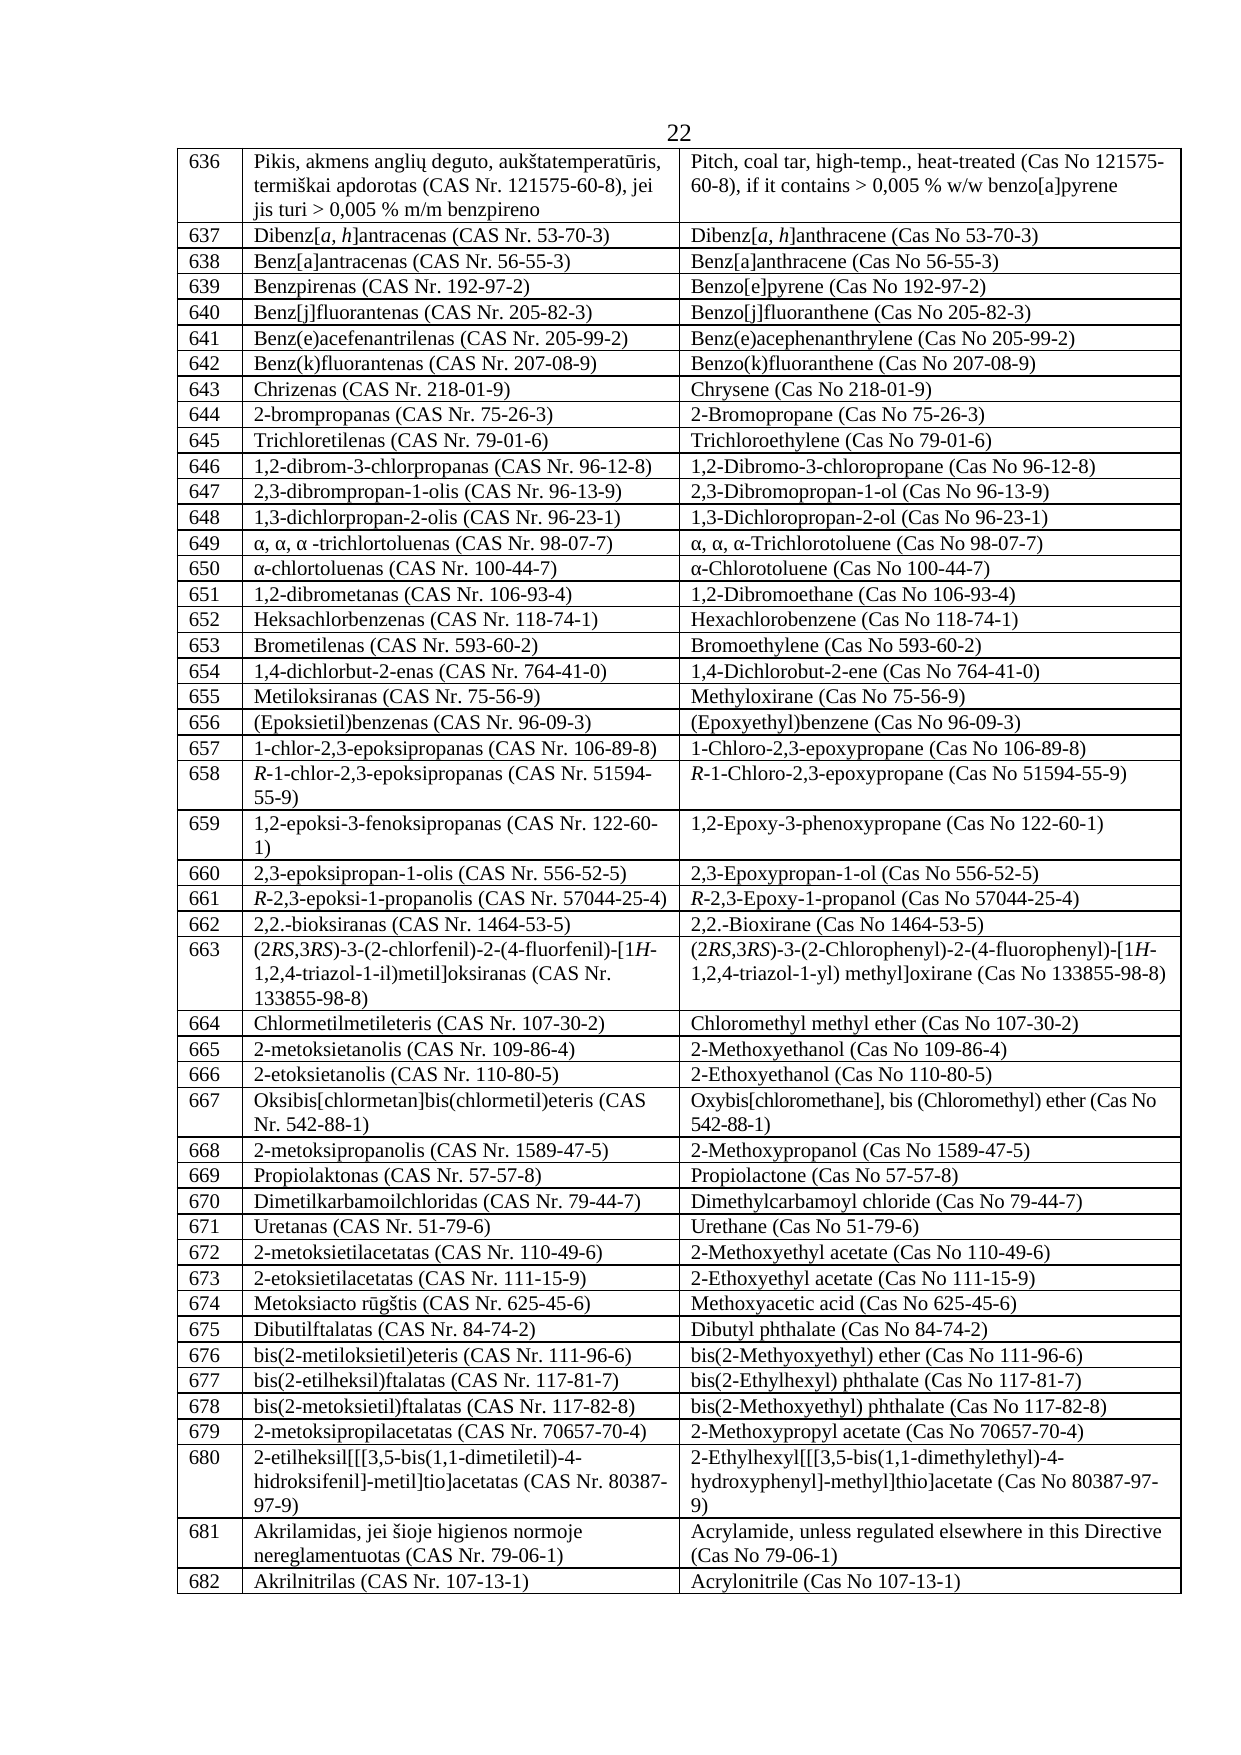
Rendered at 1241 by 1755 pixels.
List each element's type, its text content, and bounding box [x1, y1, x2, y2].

table_cell (Epoxyethyl)benzene (Cas No 96-09-3) [680, 710, 1180, 734]
table_cell α-chlortoluenas (CAS Nr. 100-44-7) [243, 556, 679, 580]
table_cell 664 [178, 1011, 242, 1035]
table_cell 636 [178, 149, 242, 221]
table_cell Acrylamide, unless regulated elsewhere in this Directive (Cas No 79-06-1) [680, 1519, 1180, 1567]
table_cell 680 [178, 1445, 242, 1517]
table_cell 655 [178, 684, 242, 708]
table_cell 666 [178, 1062, 242, 1086]
table_cell 2,3-Dibromopropan-1-ol (Cas No 96-13-9) [680, 479, 1180, 503]
table_cell Dimetilkarbamoilchloridas (CAS Nr. 79-44-7) [243, 1189, 679, 1213]
table_cell bis(2-metoksietil)ftalatas (CAS Nr. 117-82-8) [243, 1394, 679, 1418]
table_cell (2RS,3RS)-3-(2-chlorfenil)-2-(4-fluorfenil)-[1H-1,2,4-triazol-1-il)metil]oksiranas (CAS Nr. 133855-98-8) [243, 937, 679, 1009]
table_cell 646 [178, 454, 242, 478]
table_cell Oksibis[chlormetan]bis(chlormetil)eteris (CAS Nr. 542-88-1) [243, 1088, 679, 1136]
table_cell 2,3-dibrompropan-1-olis (CAS Nr. 96-13-9) [243, 479, 679, 503]
table_cell Chrizenas (CAS Nr. 218-01-9) [243, 377, 679, 401]
table_cell 1-chlor-2,3-epoksipropanas (CAS Nr. 106-89-8) [243, 736, 679, 759]
table_cell Chloromethyl methyl ether (Cas No 107-30-2) [680, 1011, 1180, 1035]
table_cell Propiolactone (Cas No 57-57-8) [680, 1163, 1180, 1187]
table_cell Bromoethylene (Cas No 593-60-2) [680, 633, 1180, 657]
table_cell Oxybis[chloromethane], bis (Chloromethyl) ether (Cas No 542-88-1) [680, 1088, 1180, 1136]
table_cell Urethane (Cas No 51-79-6) [680, 1215, 1180, 1238]
table_cell 650 [178, 556, 242, 580]
table_cell α, α, α-Trichlorotoluene (Cas No 98-07-7) [680, 531, 1180, 554]
table_cell (Epoksietil)benzenas (CAS Nr. 96-09-3) [243, 710, 679, 734]
table_cell Benzo(k)fluoranthene (Cas No 207-08-9) [680, 351, 1180, 375]
table_cell 649 [178, 531, 242, 554]
table_cell 672 [178, 1240, 242, 1264]
table_cell R-1-Chloro-2,3-epoxypropane (Cas No 51594-55-9) [680, 761, 1180, 809]
table_cell 668 [178, 1138, 242, 1162]
table_cell bis(2-Ethylhexyl) phthalate (Cas No 117-81-7) [680, 1368, 1180, 1392]
table_cell 647 [178, 479, 242, 503]
table_cell 2-etoksietilacetatas (CAS Nr. 111-15-9) [243, 1266, 679, 1290]
table_cell 677 [178, 1368, 242, 1392]
table_cell Hexachlorobenzene (Cas No 118-74-1) [680, 607, 1180, 631]
table_cell 640 [178, 300, 242, 324]
table_cell 644 [178, 402, 242, 426]
table_cell 682 [178, 1569, 242, 1593]
table_cell 1-Chloro-2,3-epoxypropane (Cas No 106-89-8) [680, 736, 1180, 759]
table_cell 2-Ethoxyethanol (Cas No 110-80-5) [680, 1062, 1180, 1086]
table_cell 1,2-dibrom-3-chlorpropanas (CAS Nr. 96-12-8) [243, 454, 679, 478]
table_cell Dibenz[a, h]antracenas (CAS Nr. 53-70-3) [243, 223, 679, 247]
table_cell Chlormetilmetileteris (CAS Nr. 107-30-2) [243, 1011, 679, 1035]
table_cell Metiloksiranas (CAS Nr. 75-56-9) [243, 684, 679, 708]
table_cell 659 [178, 811, 242, 859]
table_cell Heksachlorbenzenas (CAS Nr. 118-74-1) [243, 607, 679, 631]
table_cell Uretanas (CAS Nr. 51-79-6) [243, 1215, 679, 1238]
table_cell 2-brompropanas (CAS Nr. 75-26-3) [243, 402, 679, 426]
table_cell 671 [178, 1215, 242, 1238]
table_cell 1,4-Dichlorobut-2-ene (Cas No 764-41-0) [680, 659, 1180, 683]
table_cell 652 [178, 607, 242, 631]
table_cell 2-Bromopropane (Cas No 75-26-3) [680, 402, 1180, 426]
table_cell Benz[a]antracenas (CAS Nr. 56-55-3) [243, 249, 679, 273]
table_cell 642 [178, 351, 242, 375]
table_cell Trichloretilenas (CAS Nr. 79-01-6) [243, 428, 679, 452]
table_cell 2-Ethoxyethyl acetate (Cas No 111-15-9) [680, 1266, 1180, 1290]
table_cell Pitch, coal tar, high-temp., heat-treated (Cas No 121575-60-8), if it contains > 0,005 % w/w benzo[a]pyrene [680, 149, 1180, 221]
table_cell 1,2-dibrometanas (CAS Nr. 106-93-4) [243, 582, 679, 606]
table_cell 2-etilheksil[[[3,5-bis(1,1-dimetiletil)-4-hidroksifenil]-metil]tio]acetatas (CAS Nr. 80387-97-9) [243, 1445, 679, 1517]
table_cell 673 [178, 1266, 242, 1290]
table_cell 2-Methoxypropyl acetate (Cas No 70657-70-4) [680, 1420, 1180, 1443]
table_cell 676 [178, 1343, 242, 1367]
table_cell 653 [178, 633, 242, 657]
table_cell Dimethylcarbamoyl chloride (Cas No 79-44-7) [680, 1189, 1180, 1213]
table_cell bis(2-Methyoxyethyl) ether (Cas No 111-96-6) [680, 1343, 1180, 1367]
table_cell 2-metoksipropanolis (CAS Nr. 1589-47-5) [243, 1138, 679, 1162]
table_cell 675 [178, 1317, 242, 1341]
table_cell 1,4-dichlorbut-2-enas (CAS Nr. 764-41-0) [243, 659, 679, 683]
table_cell α-Chlorotoluene (Cas No 100-44-7) [680, 556, 1180, 580]
table_cell Benzpirenas (CAS Nr. 192-97-2) [243, 274, 679, 298]
table_cell 681 [178, 1519, 242, 1567]
table_cell 639 [178, 274, 242, 298]
table_cell 2,2.-Bioxirane (Cas No 1464-53-5) [680, 912, 1180, 936]
table_cell 2-Ethylhexyl[[[3,5-bis(1,1-dimethylethyl)-4-hydroxyphenyl]-methyl]thio]acetate (Cas No 80387-97-9) [680, 1445, 1180, 1517]
table_cell 1,2-Dibromo-3-chloropropane (Cas No 96-12-8) [680, 454, 1180, 478]
table_cell R-2,3-Epoxy-1-propanol (Cas No 57044-25-4) [680, 886, 1180, 910]
table_cell 2-Methoxyethanol (Cas No 109-86-4) [680, 1037, 1180, 1061]
table_cell 2-etoksietanolis (CAS Nr. 110-80-5) [243, 1062, 679, 1086]
table_cell 661 [178, 886, 242, 910]
table_cell α, α, α -trichlortoluenas (CAS Nr. 98-07-7) [243, 531, 679, 554]
table_cell 2,2.-bioksiranas (CAS Nr. 1464-53-5) [243, 912, 679, 936]
table_cell 1,3-Dichloropropan-2-ol (Cas No 96-23-1) [680, 505, 1180, 529]
table_cell Dibutyl phthalate (Cas No 84-74-2) [680, 1317, 1180, 1341]
table_cell Pikis, akmens anglių deguto, aukštatemperatūris, termiškai apdorotas (CAS Nr. 121575-60-8), jei jis turi > 0,005 % m/m benzpireno [243, 149, 679, 221]
table_cell 643 [178, 377, 242, 401]
table_cell Akrilamidas, jei šioje higienos normoje nereglamentuotas (CAS Nr. 79-06-1) [243, 1519, 679, 1567]
table_cell 665 [178, 1037, 242, 1061]
table_cell 679 [178, 1420, 242, 1443]
table_cell (2RS,3RS)-3-(2-Chlorophenyl)-2-(4-fluorophenyl)-[1H-1,2,4-triazol-1-yl) methyl]oxirane (Cas No 133855-98-8) [680, 937, 1180, 1009]
table_cell Brometilenas (CAS Nr. 593-60-2) [243, 633, 679, 657]
table_cell R-1-chlor-2,3-epoksipropanas (CAS Nr. 51594-55-9) [243, 761, 679, 809]
table_cell Dibenz[a, h]anthracene (Cas No 53-70-3) [680, 223, 1180, 247]
table_cell bis(2-etilheksil)ftalatas (CAS Nr. 117-81-7) [243, 1368, 679, 1392]
table_cell 2-Methoxyethyl acetate (Cas No 110-49-6) [680, 1240, 1180, 1264]
table_cell 678 [178, 1394, 242, 1418]
table_cell 1,2-Epoxy-3-phenoxypropane (Cas No 122-60-1) [680, 811, 1180, 859]
table_cell 1,3-dichlorpropan-2-olis (CAS Nr. 96-23-1) [243, 505, 679, 529]
table_cell Acrylonitrile (Cas No 107-13-1) [680, 1569, 1180, 1593]
table_cell Methyloxirane (Cas No 75-56-9) [680, 684, 1180, 708]
table_cell 662 [178, 912, 242, 936]
table_cell 2-metoksipropilacetatas (CAS Nr. 70657-70-4) [243, 1420, 679, 1443]
table_cell 1,2-epoksi-3-fenoksipropanas (CAS Nr. 122-60-1) [243, 811, 679, 859]
table_cell 663 [178, 937, 242, 1009]
table_cell 657 [178, 736, 242, 759]
table_cell 645 [178, 428, 242, 452]
table_cell 2,3-Epoxypropan-1-ol (Cas No 556-52-5) [680, 861, 1180, 884]
table_cell 651 [178, 582, 242, 606]
table_cell Methoxyacetic acid (Cas No 625-45-6) [680, 1291, 1180, 1315]
table_cell bis(2-metiloksietil)eteris (CAS Nr. 111-96-6) [243, 1343, 679, 1367]
table_cell 656 [178, 710, 242, 734]
table_cell Metoksiacto rūgštis (CAS Nr. 625-45-6) [243, 1291, 679, 1315]
table_cell Benz(e)acephenanthrylene (Cas No 205-99-2) [680, 326, 1180, 349]
table_cell R-2,3-epoksi-1-propanolis (CAS Nr. 57044-25-4) [243, 886, 679, 910]
table_cell 660 [178, 861, 242, 884]
table_cell Benz(k)fluorantenas (CAS Nr. 207-08-9) [243, 351, 679, 375]
table_cell 2-Methoxypropanol (Cas No 1589-47-5) [680, 1138, 1180, 1162]
table_cell 654 [178, 659, 242, 683]
table_cell 638 [178, 249, 242, 273]
table_cell Chrysene (Cas No 218-01-9) [680, 377, 1180, 401]
table_cell 2-metoksietilacetatas (CAS Nr. 110-49-6) [243, 1240, 679, 1264]
table_cell Benz[a]anthracene (Cas No 56-55-3) [680, 249, 1180, 273]
table_cell Benzo[j]fluoranthene (Cas No 205-82-3) [680, 300, 1180, 324]
table_cell 637 [178, 223, 242, 247]
table_cell Dibutilftalatas (CAS Nr. 84-74-2) [243, 1317, 679, 1341]
table_cell 641 [178, 326, 242, 349]
table_cell bis(2-Methoxyethyl) phthalate (Cas No 117-82-8) [680, 1394, 1180, 1418]
table_cell 674 [178, 1291, 242, 1315]
table_cell Benz[j]fluorantenas (CAS Nr. 205-82-3) [243, 300, 679, 324]
table_cell 2-metoksietanolis (CAS Nr. 109-86-4) [243, 1037, 679, 1061]
table_cell 670 [178, 1189, 242, 1213]
table_cell 669 [178, 1163, 242, 1187]
table_cell Benz(e)acefenantrilenas (CAS Nr. 205-99-2) [243, 326, 679, 349]
table_cell Trichloroethylene (Cas No 79-01-6) [680, 428, 1180, 452]
table_cell 648 [178, 505, 242, 529]
table_cell 667 [178, 1088, 242, 1136]
table_cell Benzo[e]pyrene (Cas No 192-97-2) [680, 274, 1180, 298]
table_cell Propiolaktonas (CAS Nr. 57-57-8) [243, 1163, 679, 1187]
table_cell 1,2-Dibromoethane (Cas No 106-93-4) [680, 582, 1180, 606]
table_cell 2,3-epoksipropan-1-olis (CAS Nr. 556-52-5) [243, 861, 679, 884]
table_cell 658 [178, 761, 242, 809]
table_cell Akrilnitrilas (CAS Nr. 107-13-1) [243, 1569, 679, 1593]
